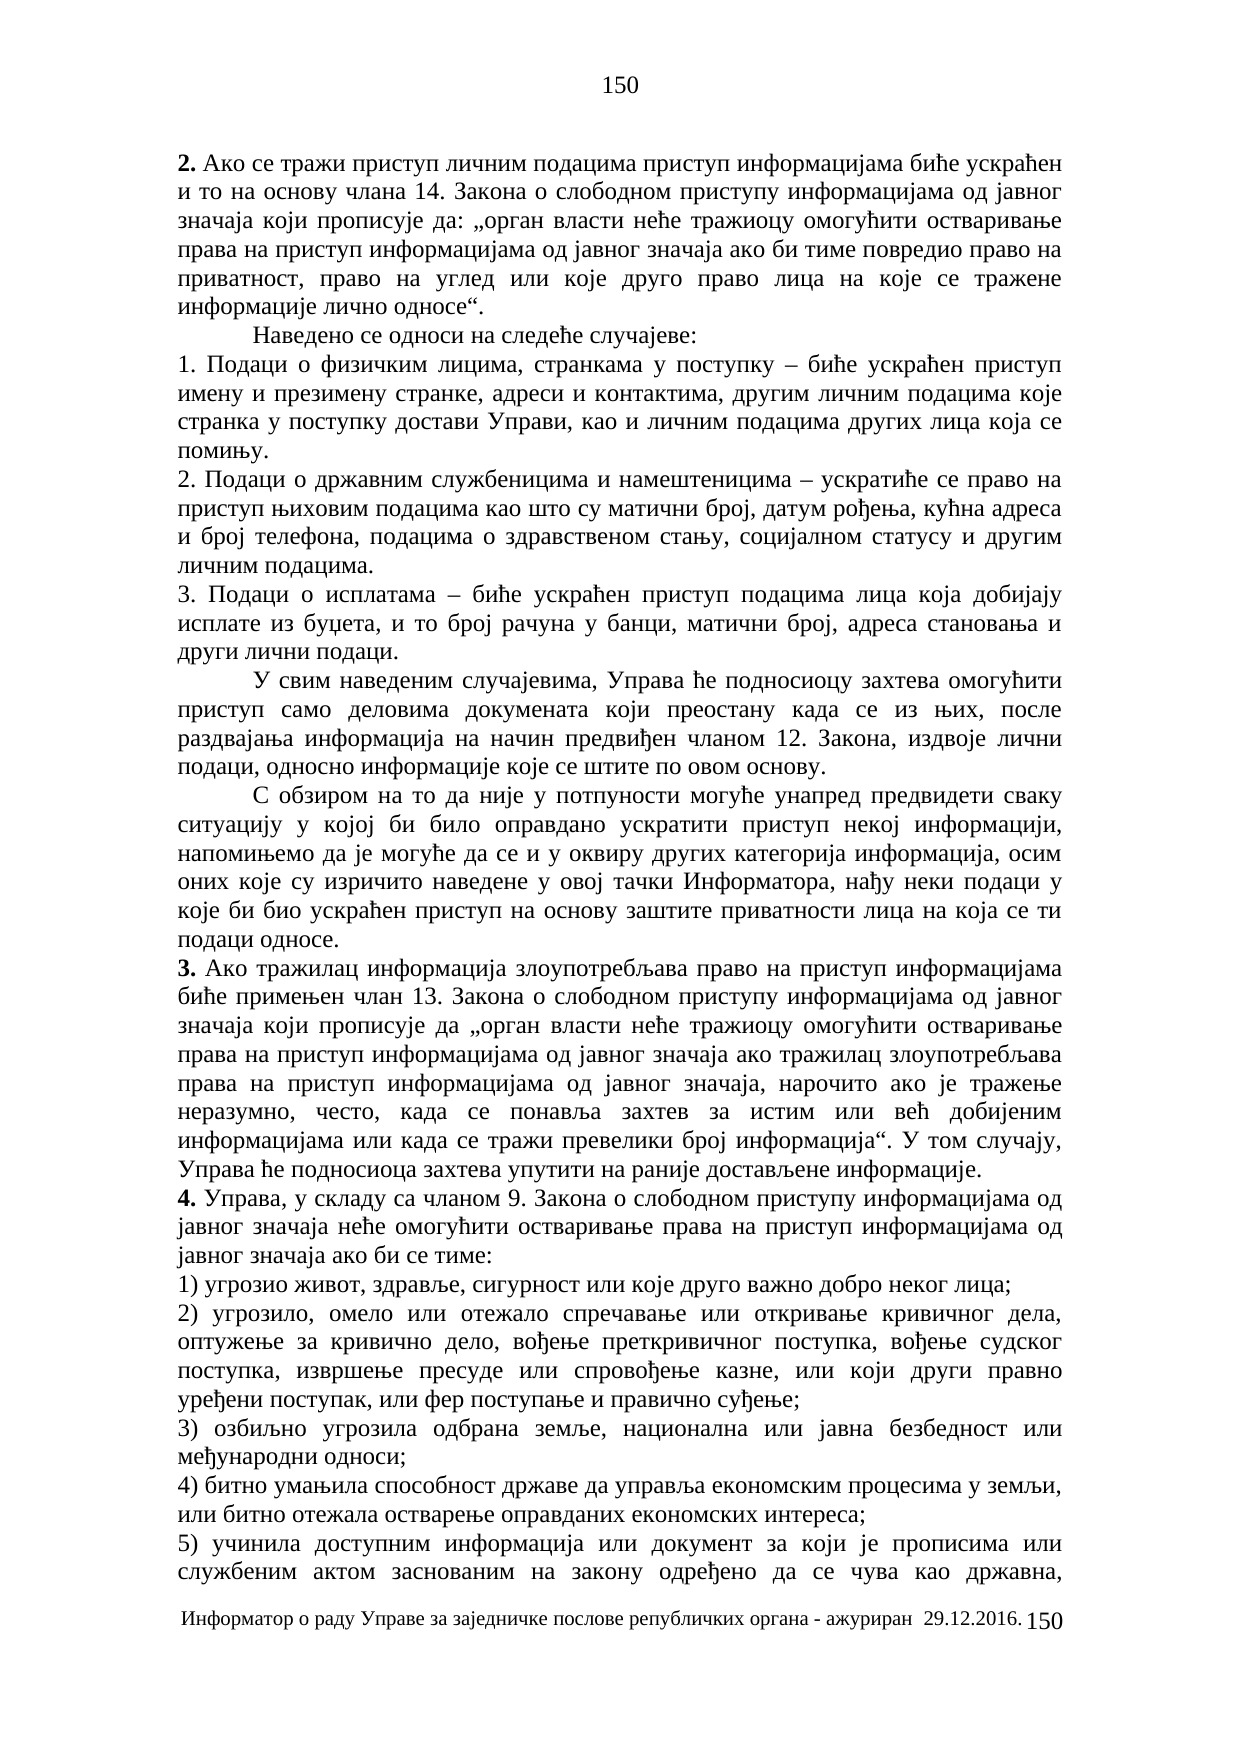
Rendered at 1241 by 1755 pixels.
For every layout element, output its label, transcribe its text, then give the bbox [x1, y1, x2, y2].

text С обзиром на то да није у потпуности могуће унапред предвидети сваку ситуацију у којој би било оправдано ускратити приступ некој информацији, напомињемо да је могуће да се и у оквиру других категорија информација, осим оних које су изричито наведене у овој тачки Информатора, нађу неки подаци у које би био ускраћен приступ на основу заштите приватности лица на која се ти подаци односе. [177, 780, 1063, 953]
text 3) озбиљно угрозила одбрана земље, национална или јавна безбедност или међународни односи; [177, 1413, 1063, 1470]
text 2. Подаци о државним службеницима и намештеницима – ускратиће се право на приступ њиховим подацима као што су матични број, датум рођења, кућна адреса и број телефона, подацима о здравственом стању, социјалном статусу и другим личним подацима. [177, 464, 1063, 579]
text 2. Ако се тражи приступ личним подацима приступ информацијама биће ускраћен и то на основу члана 14. Закона о слободном приступу информацијама од јавног значаја који прописује да: „орган власти неће тражиоцу омогућити остваривање права на приступ информацијама од јавног значаја ако би тиме повредио право на приватност, право на углед или које друго право лица на које се тражене информације лично односе“. [177, 148, 1063, 320]
text Наведено се односи на следеће случајеве: [177, 320, 1063, 349]
text 3. Ако тражилац информација злоупотребљава право на приступ информацијама биће примењен члан 13. Закона о слободном приступу информацијама од јавног значаја који прописује да „орган власти неће тражиоцу омогућити остваривање права на приступ информацијама од јавног значаја ако тражилац злоупотребљава права на приступ информацијама од јавног значаја, нарочито ако је тражење неразумно, често, када се понавља захтев за истим или већ добијеним информацијама или када се тражи превелики број информација“. У том случају, Управа ће подносиоца захтева упутити на раније достављене информације. [177, 953, 1063, 1183]
text 5) учинила доступним информација или документ за који је прописима или службеним актом заснованим на закону одређено да се чува као државна, [177, 1528, 1063, 1585]
text У свим наведеним случајевима, Управа ће подносиоцу захтева омогућити приступ само деловима докумената који преостану када се из њих, после раздвајања информација на начин предвиђен чланом 12. Закона, издвоје лични подаци, односно информације које се штите по овом основу. [177, 665, 1063, 780]
text 4. Управа, у складу са чланом 9. Закона о слободном приступу информацијама од јавног значаја неће омогућити остваривање права на приступ информацијама од јавног значаја ако би се тиме: [177, 1183, 1063, 1269]
text 2) угрозило, омело или отежало спречавање или откривање кривичног дела, оптужење за кривично дело, вођење преткривичног поступка, вођење судског поступка, извршење пресуде или спровођење казне, или који други правно уређени поступак, или фер поступање и правично суђење; [177, 1298, 1063, 1413]
text 4) битно умањила способност државе да управља економским процесима у земљи, или битно отежала остварење оправданих економских интереса; [177, 1470, 1063, 1528]
text 1) угрозио живот, здравље, сигурност или које друго важно добро неког лица; [177, 1269, 1063, 1298]
text 1. Подаци о физичким лицима, странкама у поступку – биће ускраћен приступ имену и презимену странке, адреси и контактима, другим личним подацима које странка у поступку достави Управи, као и личним подацима других лица која се помињу. [177, 349, 1063, 464]
text 3. Подаци о исплатама – биће ускраћен приступ подацима лица која добијају исплате из буџета, и то број рачуна у банци, матични број, адреса становања и други лични подаци. [177, 579, 1063, 665]
